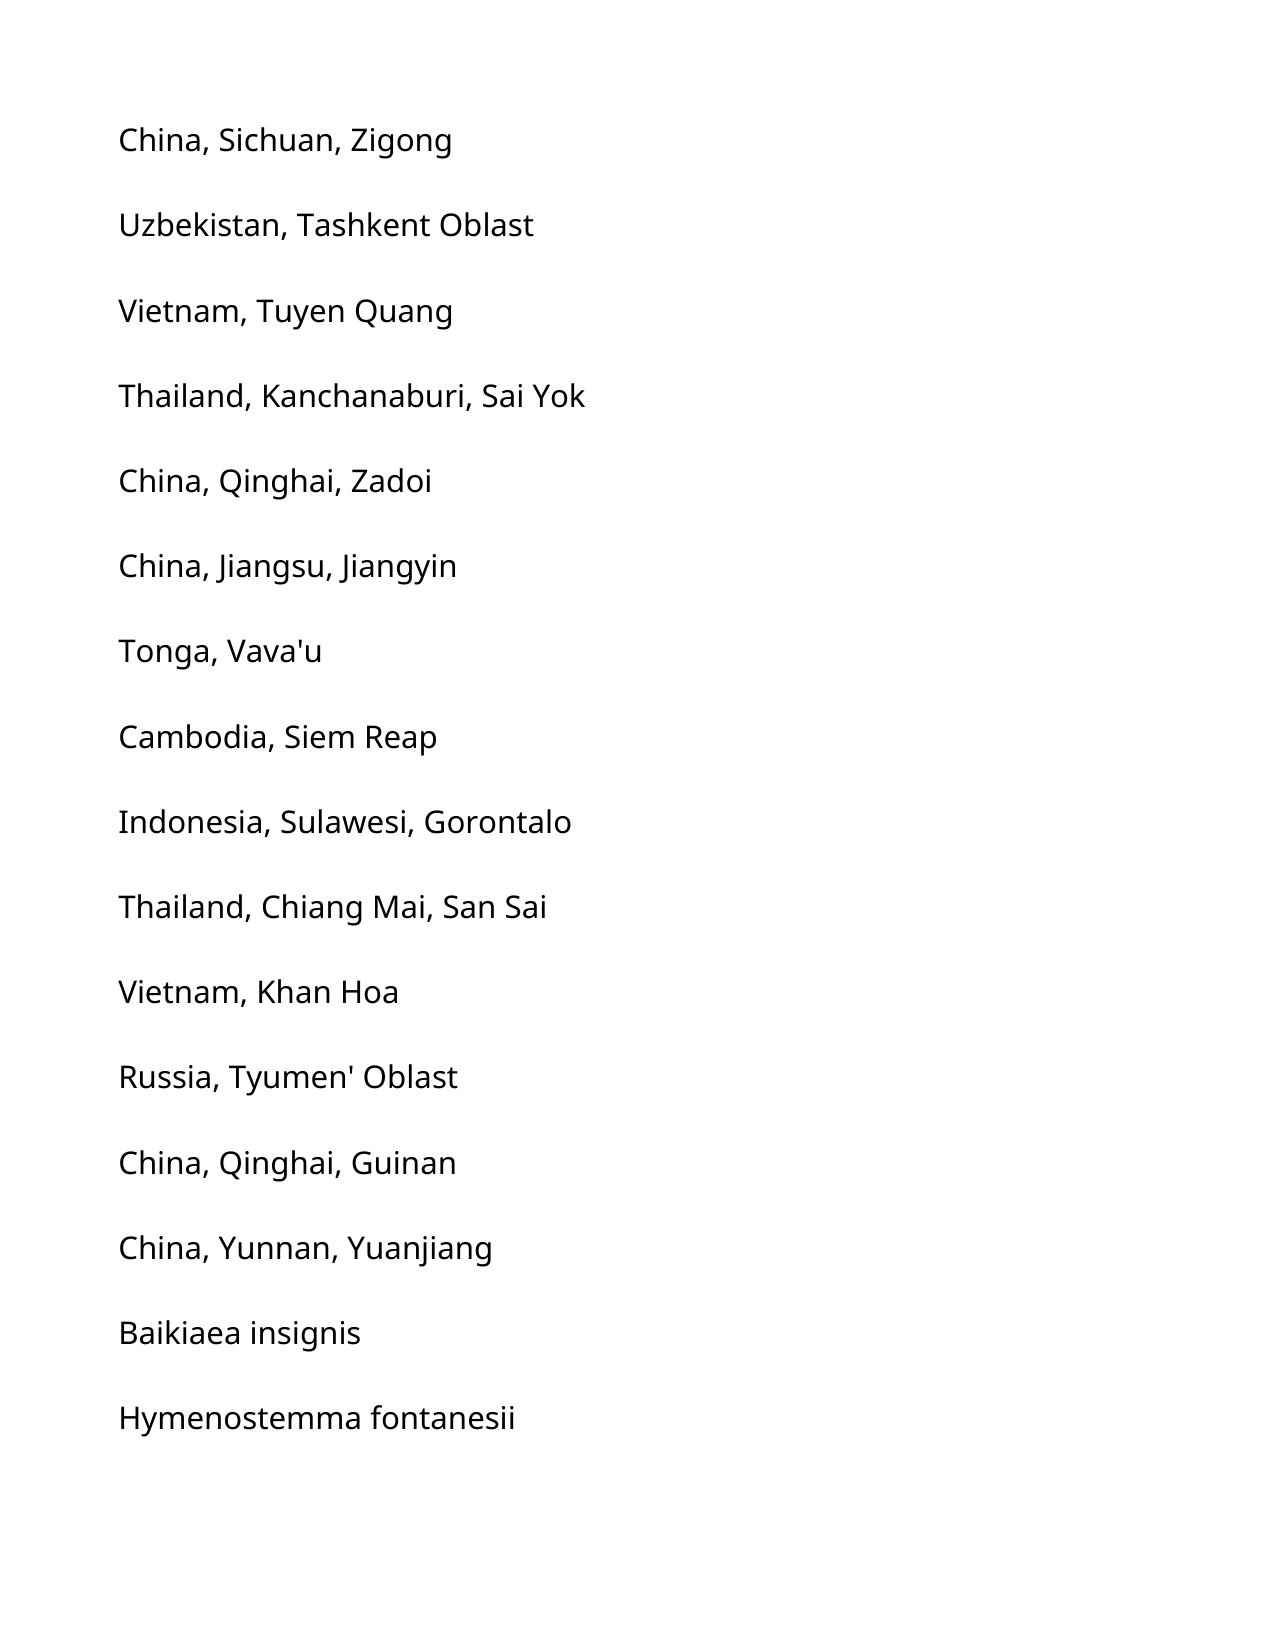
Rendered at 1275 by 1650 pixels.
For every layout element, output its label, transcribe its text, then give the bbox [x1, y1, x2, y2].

text China, Yunnan, Yuanjiang [118, 1226, 1157, 1311]
text Baikiaea insignis [118, 1311, 1157, 1396]
text Cambodia, Siem Reap [118, 714, 1157, 800]
text Thailand, Chiang Mai, San Sai [118, 885, 1157, 970]
text Thailand, Kanchanaburi, Sai Yok [118, 374, 1157, 459]
text Vietnam, Khan Hoa [118, 970, 1157, 1055]
text Vietnam, Tuyen Quang [118, 288, 1157, 374]
text Indonesia, Sulawesi, Gorontalo [118, 800, 1157, 885]
text Tonga, Vava'u [118, 629, 1157, 714]
text China, Sichuan, Zigong [118, 118, 1157, 203]
text Hymenostemma fontanesii [118, 1396, 1157, 1481]
text China, Qinghai, Guinan [118, 1141, 1157, 1226]
text Uzbekistan, Tashkent Oblast [118, 203, 1157, 288]
text China, Jiangsu, Jiangyin [118, 544, 1157, 629]
text China, Qinghai, Zadoi [118, 459, 1157, 544]
text Russia, Tyumen' Oblast [118, 1055, 1157, 1141]
